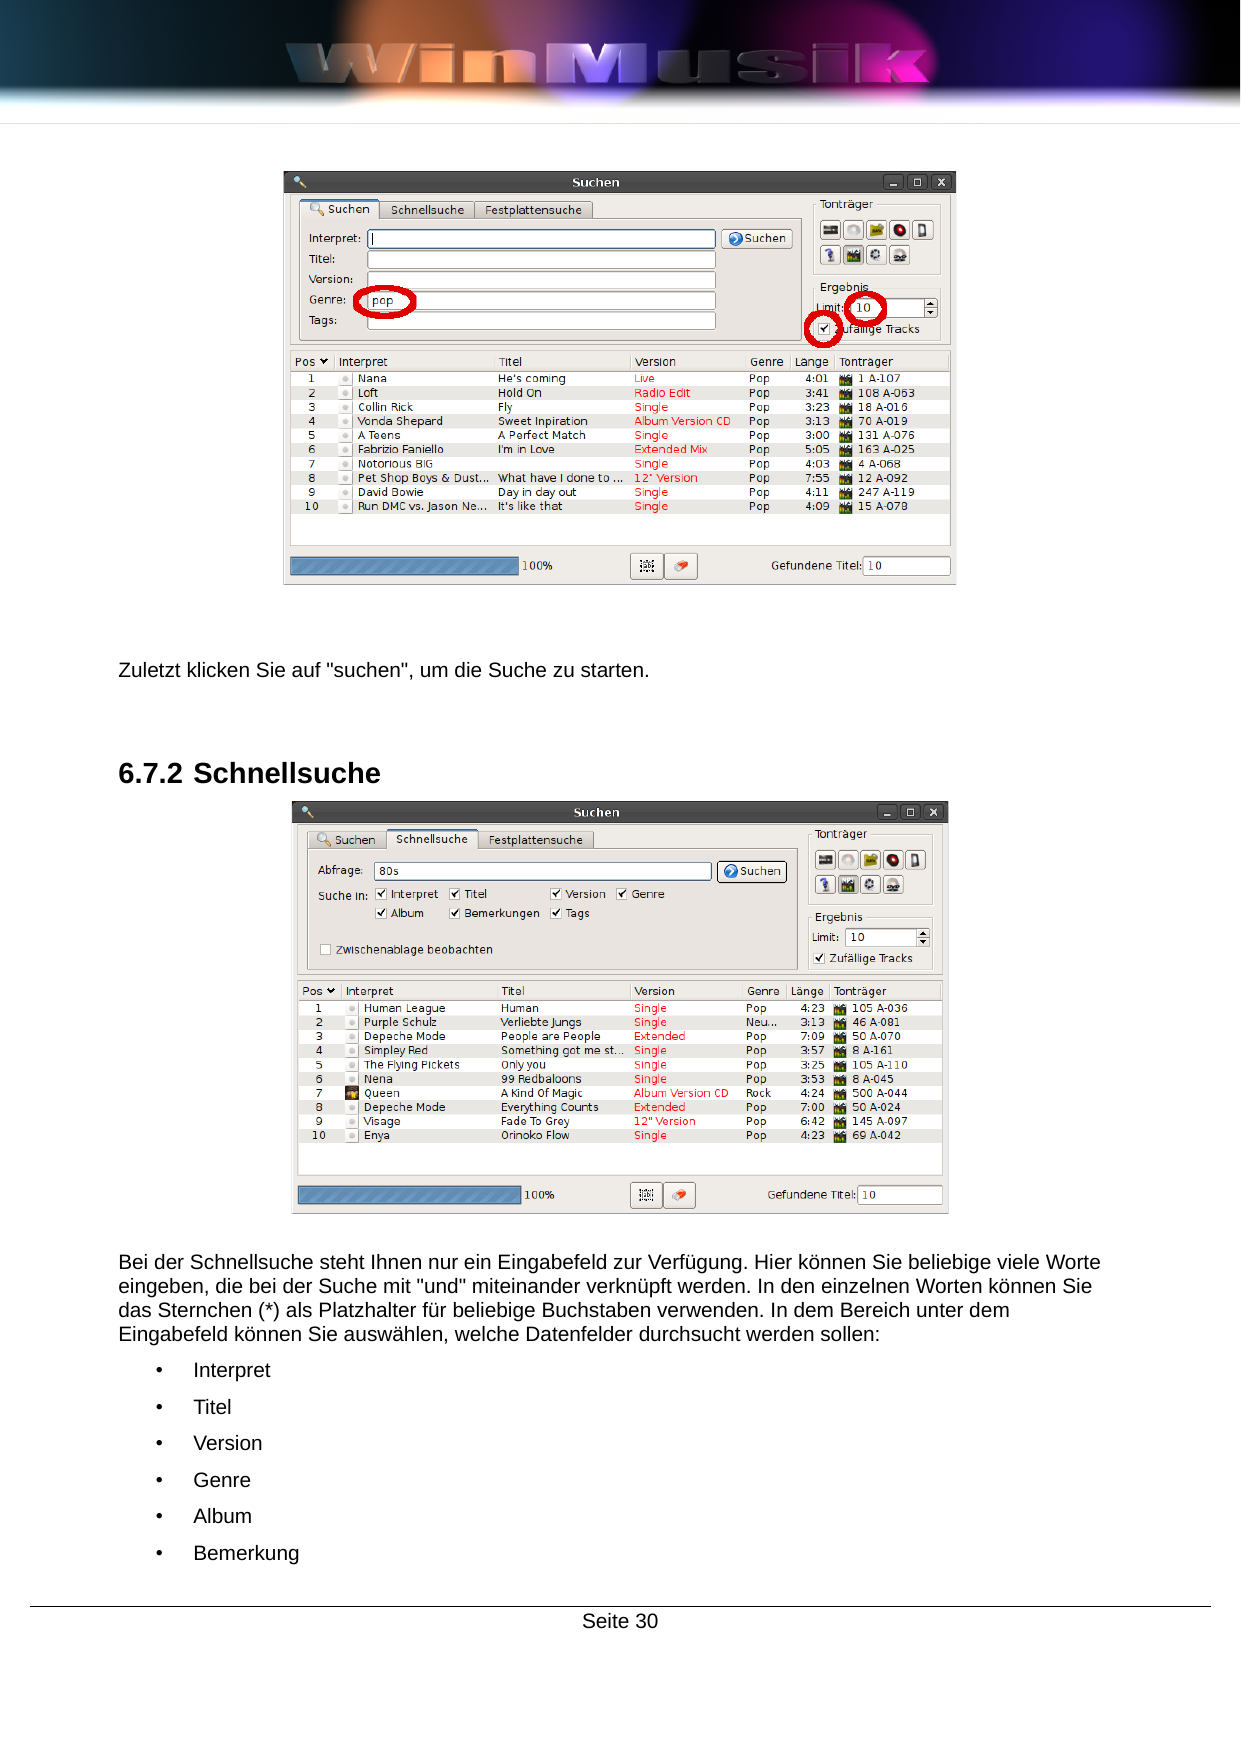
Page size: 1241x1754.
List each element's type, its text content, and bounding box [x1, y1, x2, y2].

text Zuletzt klicken Sie auf "suchen", um die Suche zu starten. [118, 658, 1122, 682]
list Version [156, 1431, 1122, 1455]
text Bei der Schnellsuche steht Ihnen nur ein Eingabefeld zur Verfügung. Hier können Sie beliebige viele Worte eingeben, die bei der Suche mit "und" miteinander verknüpft werden. In den einzelnen Worten können Sie das Sternchen (*) als Platzhalter für beliebige Buchstaben verwenden. In dem Bereich unter dem Eingabefeld können Sie auswählen, welche Datenfelder durchsucht werden sollen: [118, 1250, 1122, 1346]
picture [283, 171, 957, 585]
list Titel [156, 1395, 1122, 1419]
list Interpret [156, 1358, 1122, 1382]
list Bemerkung [156, 1541, 1122, 1565]
list Genre [156, 1468, 1122, 1492]
picture [291, 801, 949, 1214]
subtitle Schnellsuche [118, 756, 1122, 789]
list Album [156, 1504, 1122, 1528]
